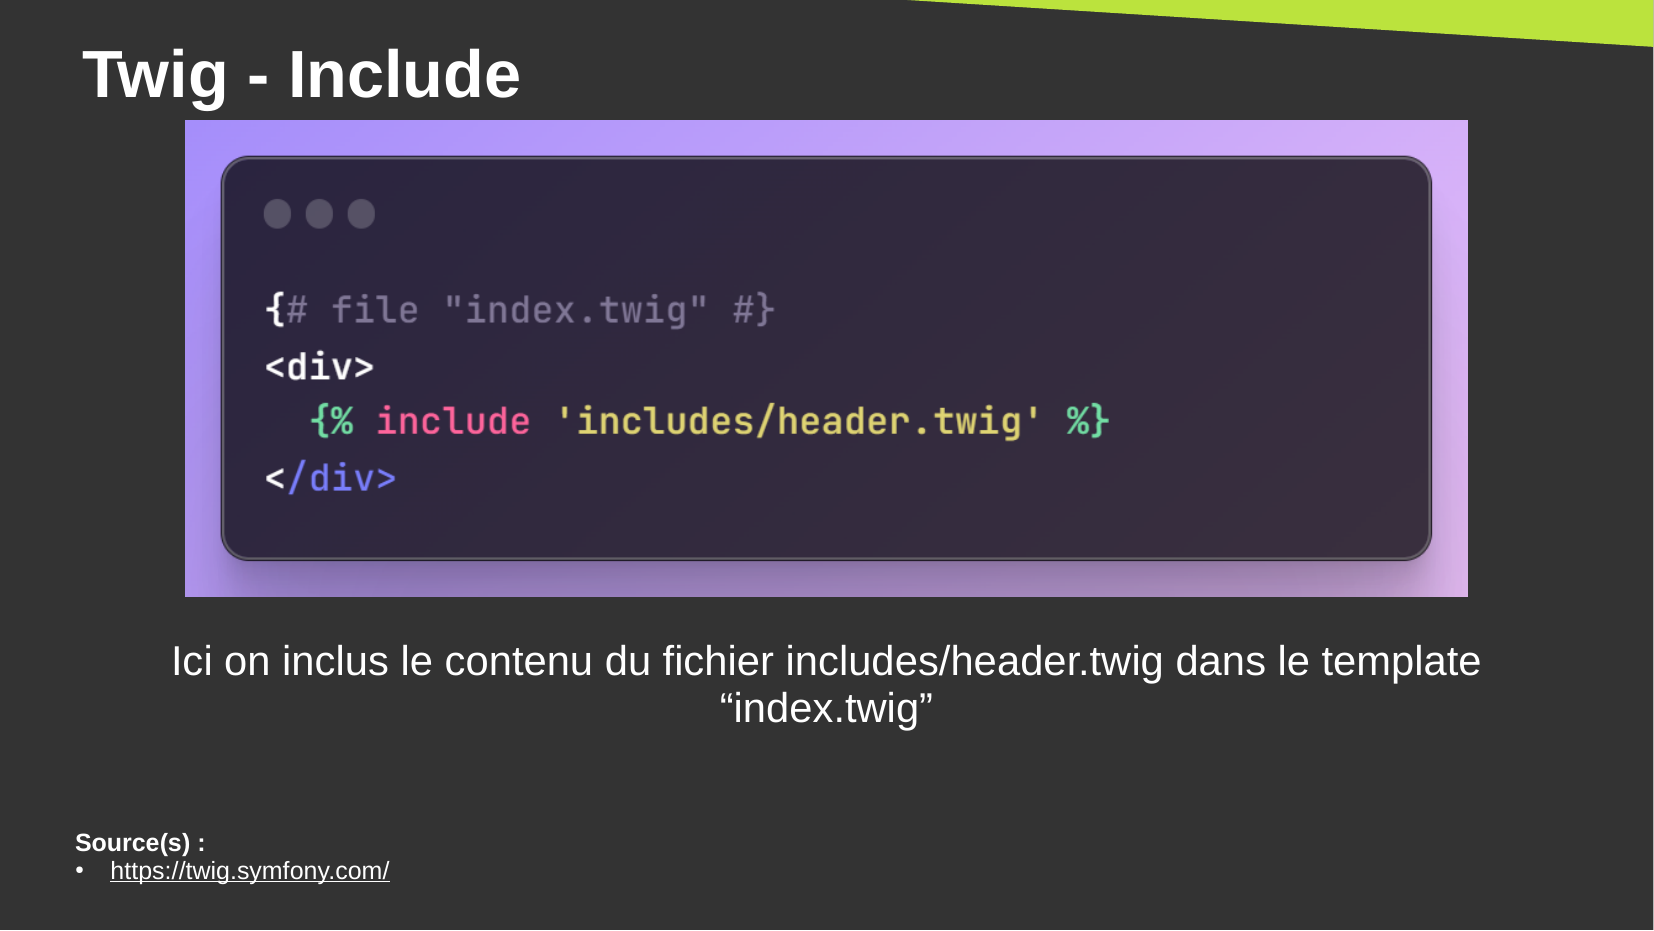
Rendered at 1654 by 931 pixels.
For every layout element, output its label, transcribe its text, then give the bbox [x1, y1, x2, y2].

picture [185, 120, 1468, 597]
text_box [907, 0, 1654, 47]
text_box Source(s) : https://twig.symfony.com/ [60, 821, 1546, 931]
list Ici on inclus le contenu du fichier includes/header.twig dans le template “index.twig” [64, 637, 1589, 774]
title Twig - Include [82, 37, 1571, 112]
